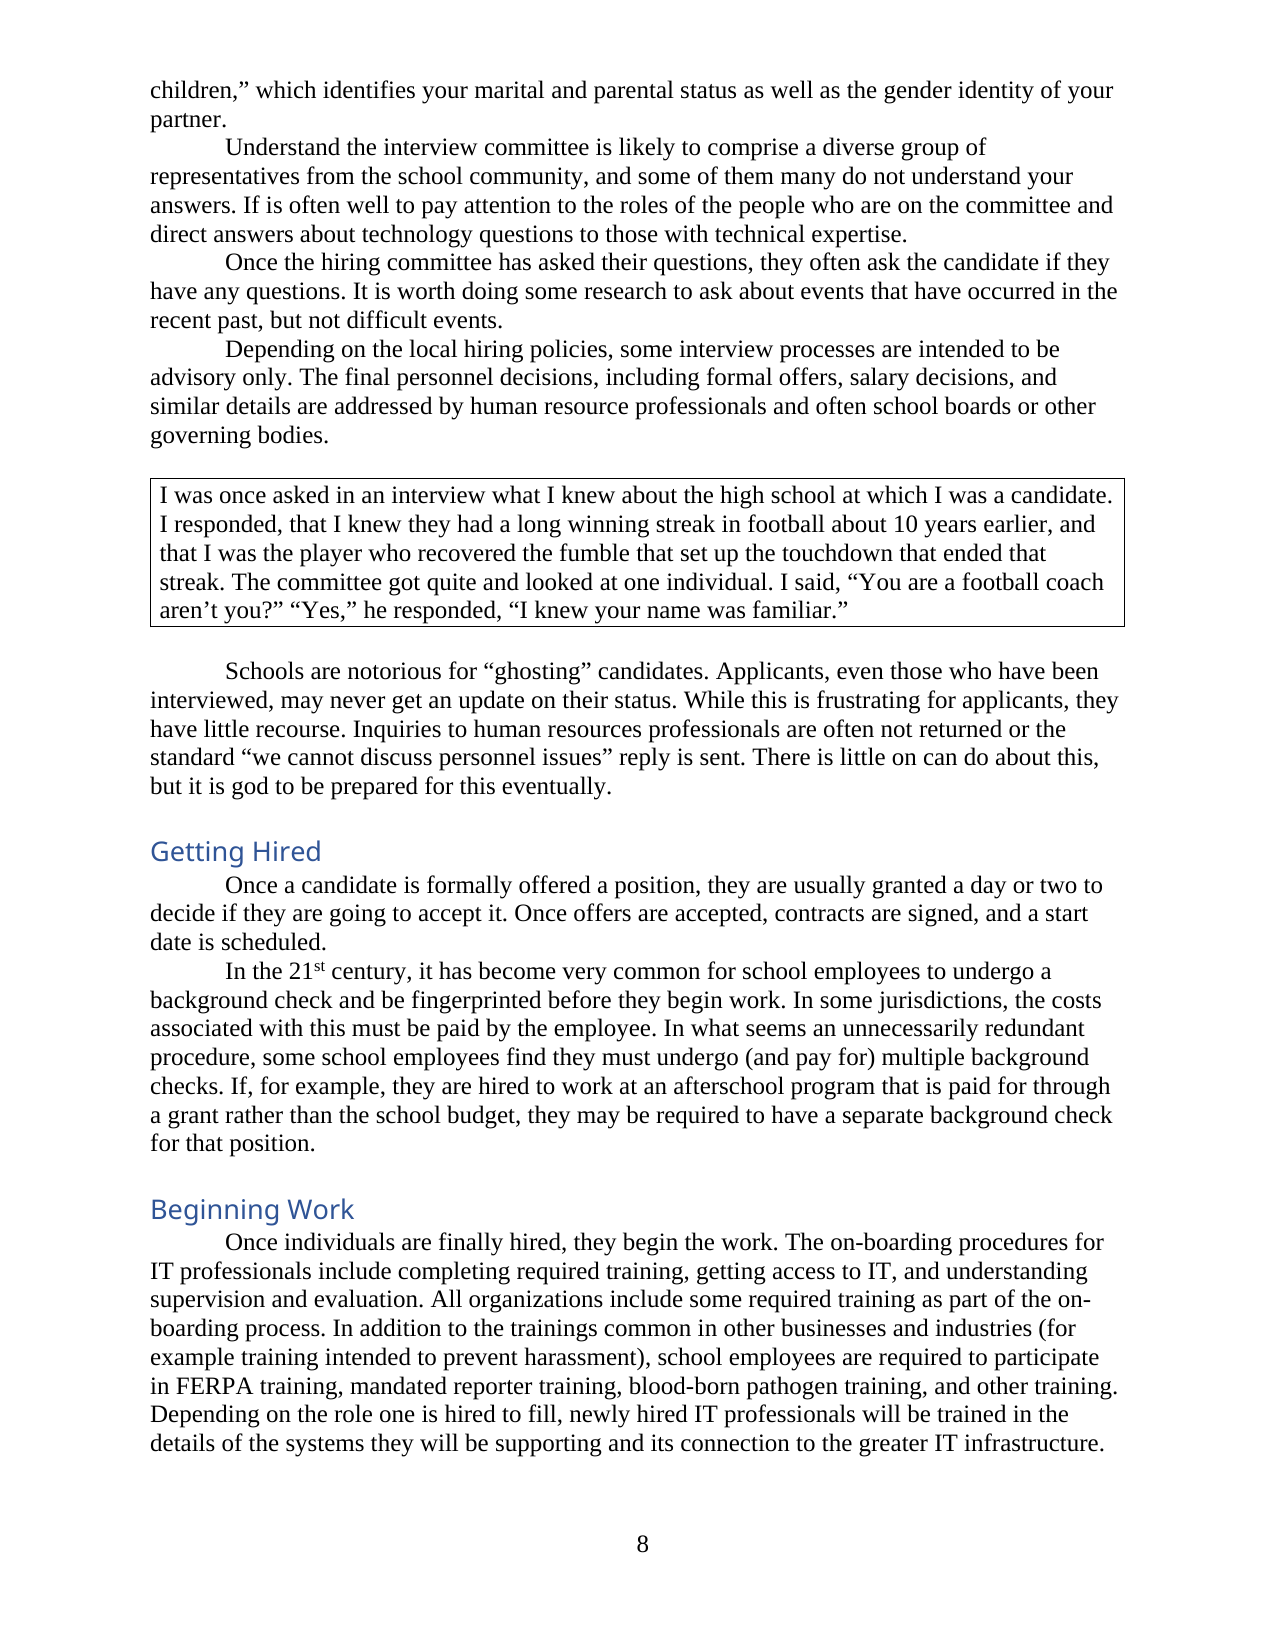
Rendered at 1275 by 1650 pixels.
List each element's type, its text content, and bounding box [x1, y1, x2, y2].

text Once a candidate is formally offered a position, they are usually granted a day or two to decide if they are going to accept it. Once offers are accepted, contracts are signed, and a start date is scheduled. [150, 870, 1125, 956]
subtitle Beginning Work [150, 1190, 1125, 1227]
text Understand the interview committee is likely to comprise a diverse group of representatives from the school community, and some of them many do not understand your answers. If is often well to pay attention to the roles of the people who are on the committee and direct answers about technology questions to those with technical expertise. [150, 132, 1125, 247]
text Depending on the local hiring policies, some interview processes are intended to be advisory only. The final personnel decisions, including formal offers, salary decisions, and similar details are addressed by human resource professionals and often school boards or other governing bodies. [150, 334, 1125, 449]
text Schools are notorious for “ghosting” candidates. Applicants, even those who have been interviewed, may never get an update on their status. While this is frustrating for applicants, they have little recourse. Inquiries to human resources professionals are often not returned or the standard “we cannot discuss personnel issues” reply is sent. There is little on can do about this, but it is god to be prepared for this eventually. [150, 656, 1125, 829]
text Once the hiring committee has asked their questions, they often ask the candidate if they have any questions. It is worth doing some research to ask about events that have occurred in the recent past, but not difficult events. [150, 247, 1125, 334]
text I was once asked in an interview what I knew about the high school at which I was a candidate. I responded, that I knew they had a long winning streak in football about 10 years earlier, and that I was the player who recovered the fumble that set up the touchdown that ended that streak. The committee got quite and looked at one individual. I said, “You are a football coach aren’t you?” “Yes,” he responded, “I knew your name was familiar.” [151, 479, 1124, 626]
text children,” which identifies your marital and parental status as well as the gender identity of your partner. [150, 75, 1125, 132]
text Once individuals are finally hired, they begin the work. The on-boarding procedures for IT professionals include completing required training, getting access to IT, and understanding supervision and evaluation. All organizations include some required training as part of the on-boarding process. In addition to the trainings common in other businesses and industries (for example training intended to prevent harassment), school employees are required to participate in FERPA training, mandated reporter training, blood-born pathogen training, and other training. Depending on the role one is hired to fill, newly hired IT professionals will be trained in the details of the systems they will be supporting and its connection to the greater IT infrastructure. [150, 1227, 1125, 1457]
subtitle Getting Hired [150, 833, 1125, 870]
text In the 21st century, it has become very common for school employees to undergo a background check and be fingerprinted before they begin work. In some jurisdictions, the costs associated with this must be paid by the employee. In what seems an unnecessarily redundant procedure, some school employees find they must undergo (and pay for) multiple background checks. If, for example, they are hired to work at an afterschool program that is paid for through a grant rather than the school budget, they may be required to have a separate background check for that position. [150, 956, 1125, 1157]
